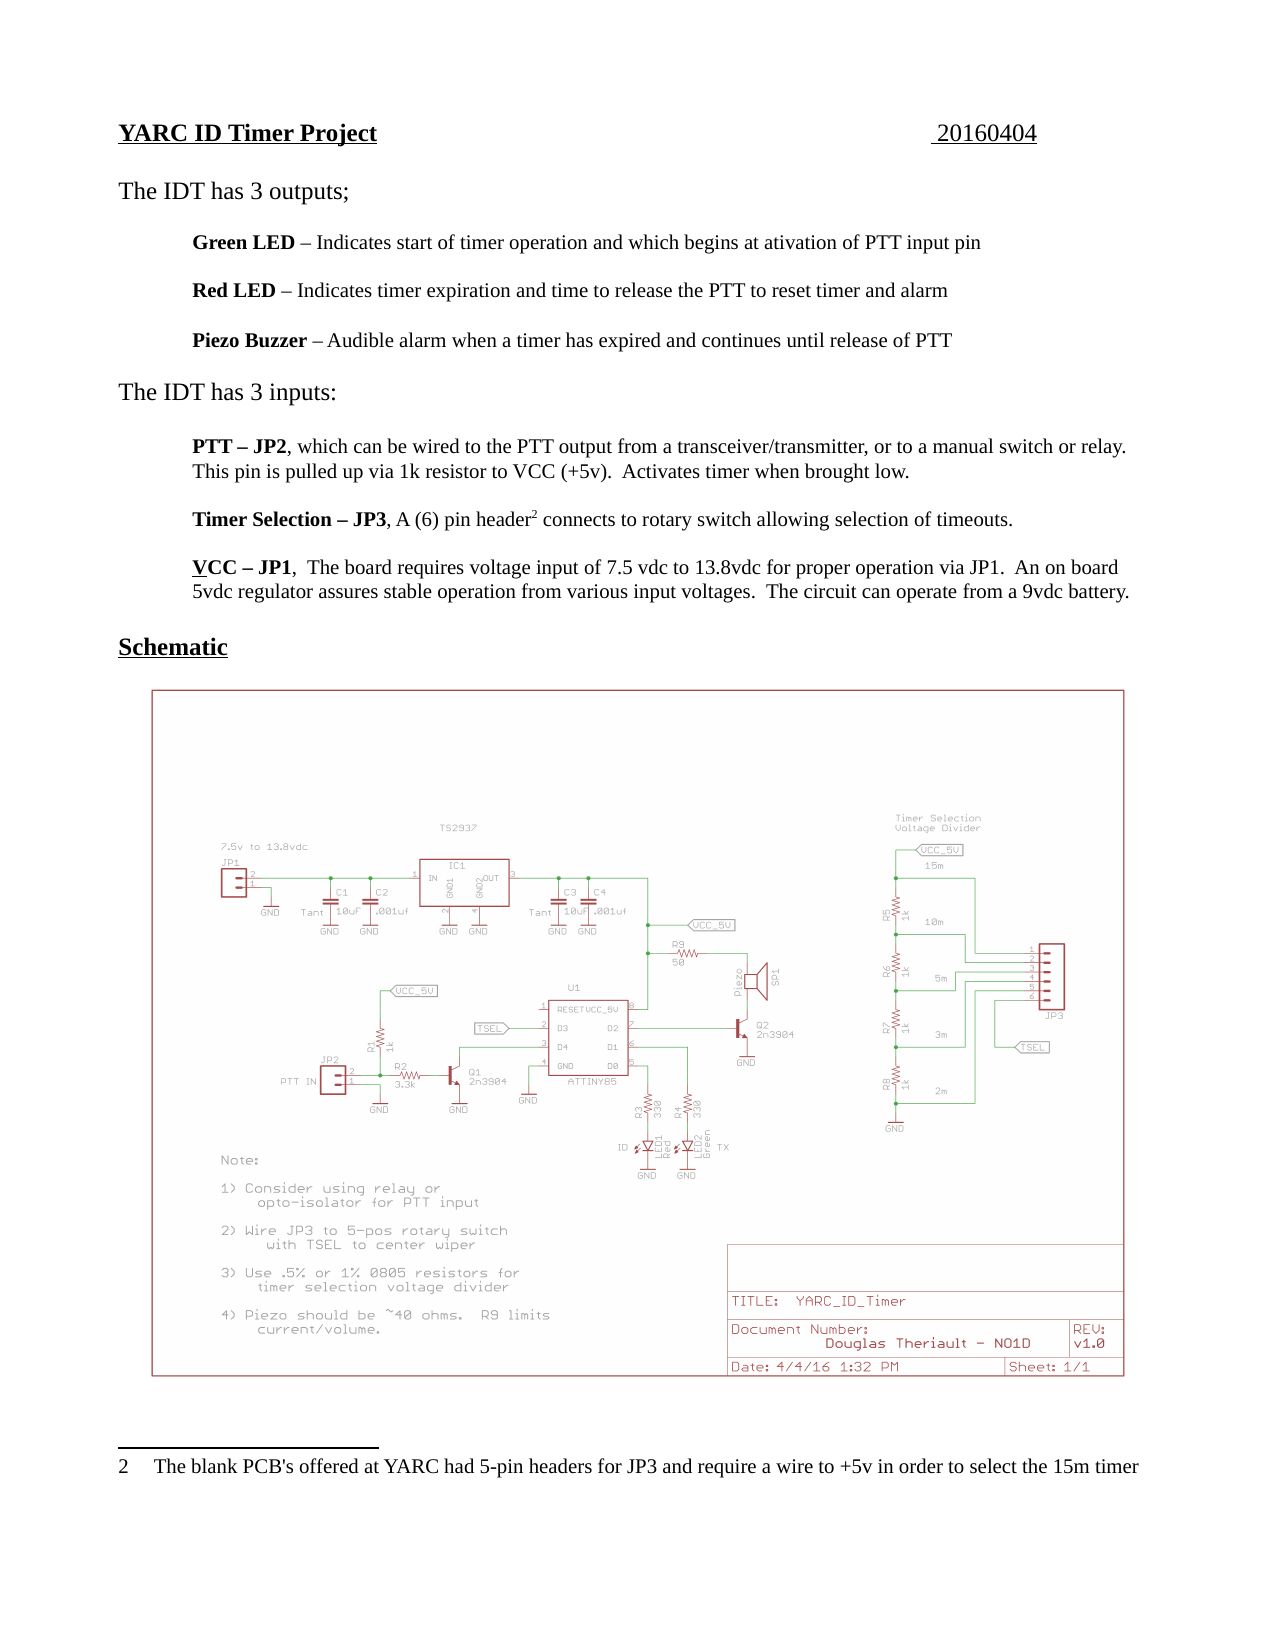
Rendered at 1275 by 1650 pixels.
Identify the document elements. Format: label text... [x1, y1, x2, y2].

text Timer Selection – JP3, A (6) pin header connects to rotary switch allowing selection of timeouts. [192, 507, 1157, 531]
text PTT – JP2, which can be wired to the PTT output from a transceiver/transmitter, or to a manual switch or relay. This pin is pulled up via 1k resistor to VCC (+5v). Activates timer when brought low. [192, 434, 1157, 483]
text The IDT has 3 inputs: [118, 377, 1157, 406]
text Red LED – Indicates timer expiration and time to release the PTT to reset timer and alarm [192, 278, 1157, 302]
text Schematic [118, 632, 1157, 660]
text Piezo Buzzer – Audible alarm when a timer has expired and continues until release of PTT [192, 327, 1157, 352]
text Green LED – Indicates start of timer operation and which begins at ativation of PTT input pin [192, 230, 1157, 254]
text The IDT has 3 outputs; [118, 176, 1157, 205]
text The blank PCB's offered at YARC had 5-pin headers for JP3 and require a wire to +5v in order to select the 15m timer [118, 1454, 1157, 1478]
picture [150, 689, 1125, 1378]
text VCC – JP1, The board requires voltage input of 7.5 vdc to 13.8vdc for proper operation via JP1. An on board 5vdc regulator assures stable operation from various input voltages. The circuit can operate from a 9vdc battery. [192, 555, 1157, 603]
